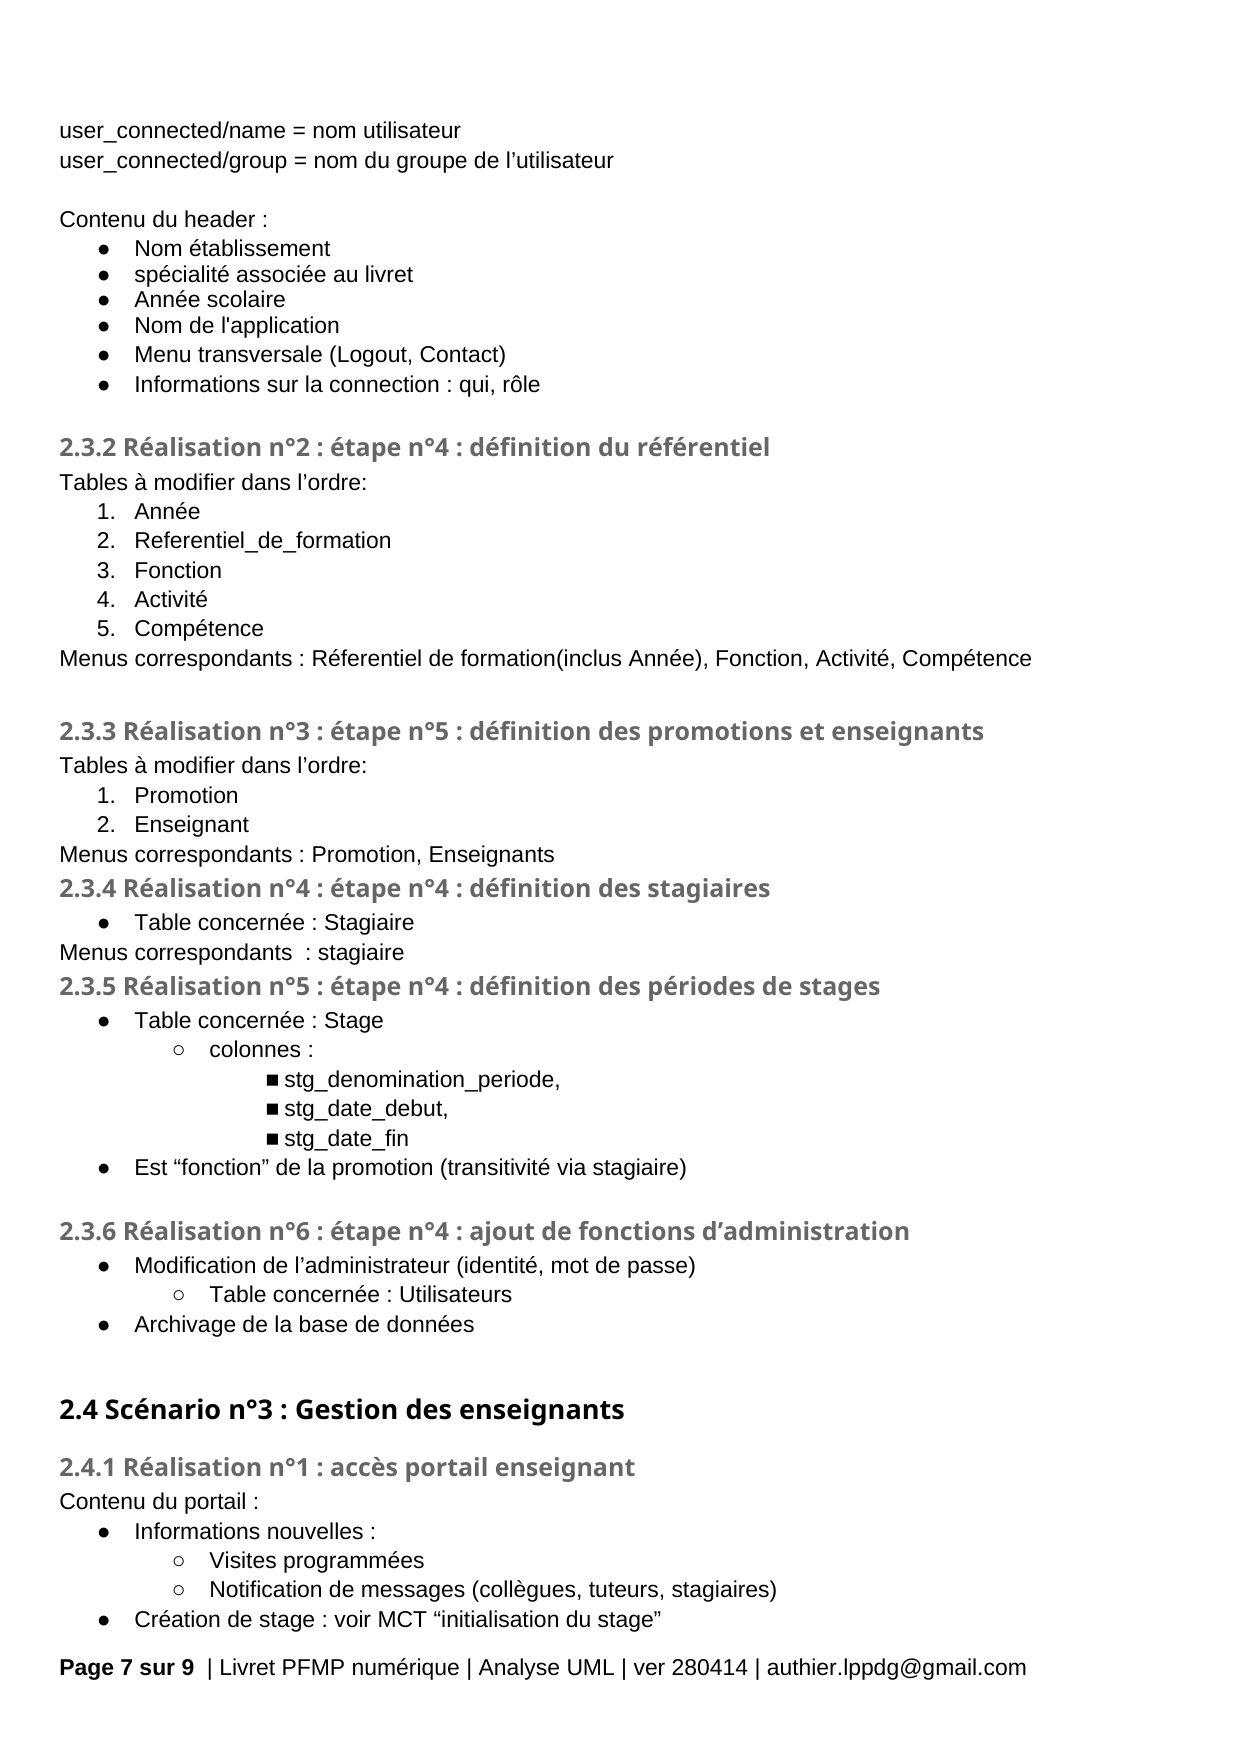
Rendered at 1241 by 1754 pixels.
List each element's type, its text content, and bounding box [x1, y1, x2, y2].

text user_connected/name = nom utilisateur [59, 118, 1181, 144]
list stg_date_fin [265, 1125, 1181, 1151]
list Promotion [97, 782, 1181, 808]
list Archivage de la base de données [97, 1311, 1181, 1337]
list Table concernée : Stage [97, 1008, 1181, 1033]
text Menus correspondants : Promotion, Enseignants [59, 841, 1181, 867]
text 2.3.5 Réalisation n°5 : étape n°4 : définition des périodes de stages [59, 968, 1181, 1003]
list Table concernée : Stagiaire [97, 910, 1181, 935]
list Menu transversale (Logout, Contact) [97, 342, 1181, 367]
list colonnes : [172, 1037, 1181, 1063]
list Referentiel_de_formation [97, 528, 1181, 553]
list Informations sur la connection : qui, rôle [97, 371, 1181, 397]
list Année scolaire [97, 287, 1181, 312]
list Fonction [97, 557, 1181, 583]
list Nom de l'application [97, 312, 1181, 338]
list Nom établissement [97, 236, 1181, 261]
text 2.3.6 Réalisation n°6 : étape n°4 : ajout de fonctions d’administration [59, 1213, 1181, 1247]
text 2.3.2 Réalisation n°2 : étape n°4 : définition du référentiel [59, 430, 1181, 464]
list Notification de messages (collègues, tuteurs, stagiaires) [172, 1577, 1181, 1603]
text user_connected/group = nom du groupe de l’utilisateur [59, 147, 1181, 173]
text Contenu du header : [59, 206, 1181, 232]
subtitle 2.4.1 Réalisation n°1 : accès portail enseignant [59, 1450, 1181, 1484]
text 2.3.3 Réalisation n°3 : étape n°5 : définition des promotions et enseignants [59, 714, 1181, 748]
list Informations nouvelles : [97, 1518, 1181, 1544]
list spécialité associée au livret [97, 261, 1181, 287]
text Menus correspondants : Réferentiel de formation(inclus Année), Fonction, Activité, Compétence [59, 645, 1181, 671]
list Enseignant [97, 812, 1181, 837]
list stg_date_debut, [265, 1096, 1181, 1121]
text 2.3.4 Réalisation n°4 : étape n°4 : définition des stagiaires [59, 871, 1181, 905]
list Est “fonction” de la promotion (transitivité via stagiaire) [97, 1154, 1181, 1180]
list Compétence [97, 616, 1181, 642]
text Tables à modifier dans l’ordre: [59, 469, 1181, 495]
list Année [97, 498, 1181, 524]
list Création de stage : voir MCT “initialisation du stage” [97, 1607, 1181, 1632]
text Menus correspondants : stagiaire [59, 939, 1181, 965]
subtitle 2.4 Scénario n°3 : Gestion des enseignants [59, 1391, 1181, 1428]
text Tables à modifier dans l’ordre: [59, 753, 1181, 779]
list Table concernée : Utilisateurs [172, 1282, 1181, 1307]
text Contenu du portail : [59, 1489, 1181, 1515]
list Activité [97, 587, 1181, 612]
list Visites programmées [172, 1548, 1181, 1573]
list stg_denomination_periode, [265, 1066, 1181, 1092]
list Modification de l’administrateur (identité, mot de passe) [97, 1252, 1181, 1278]
